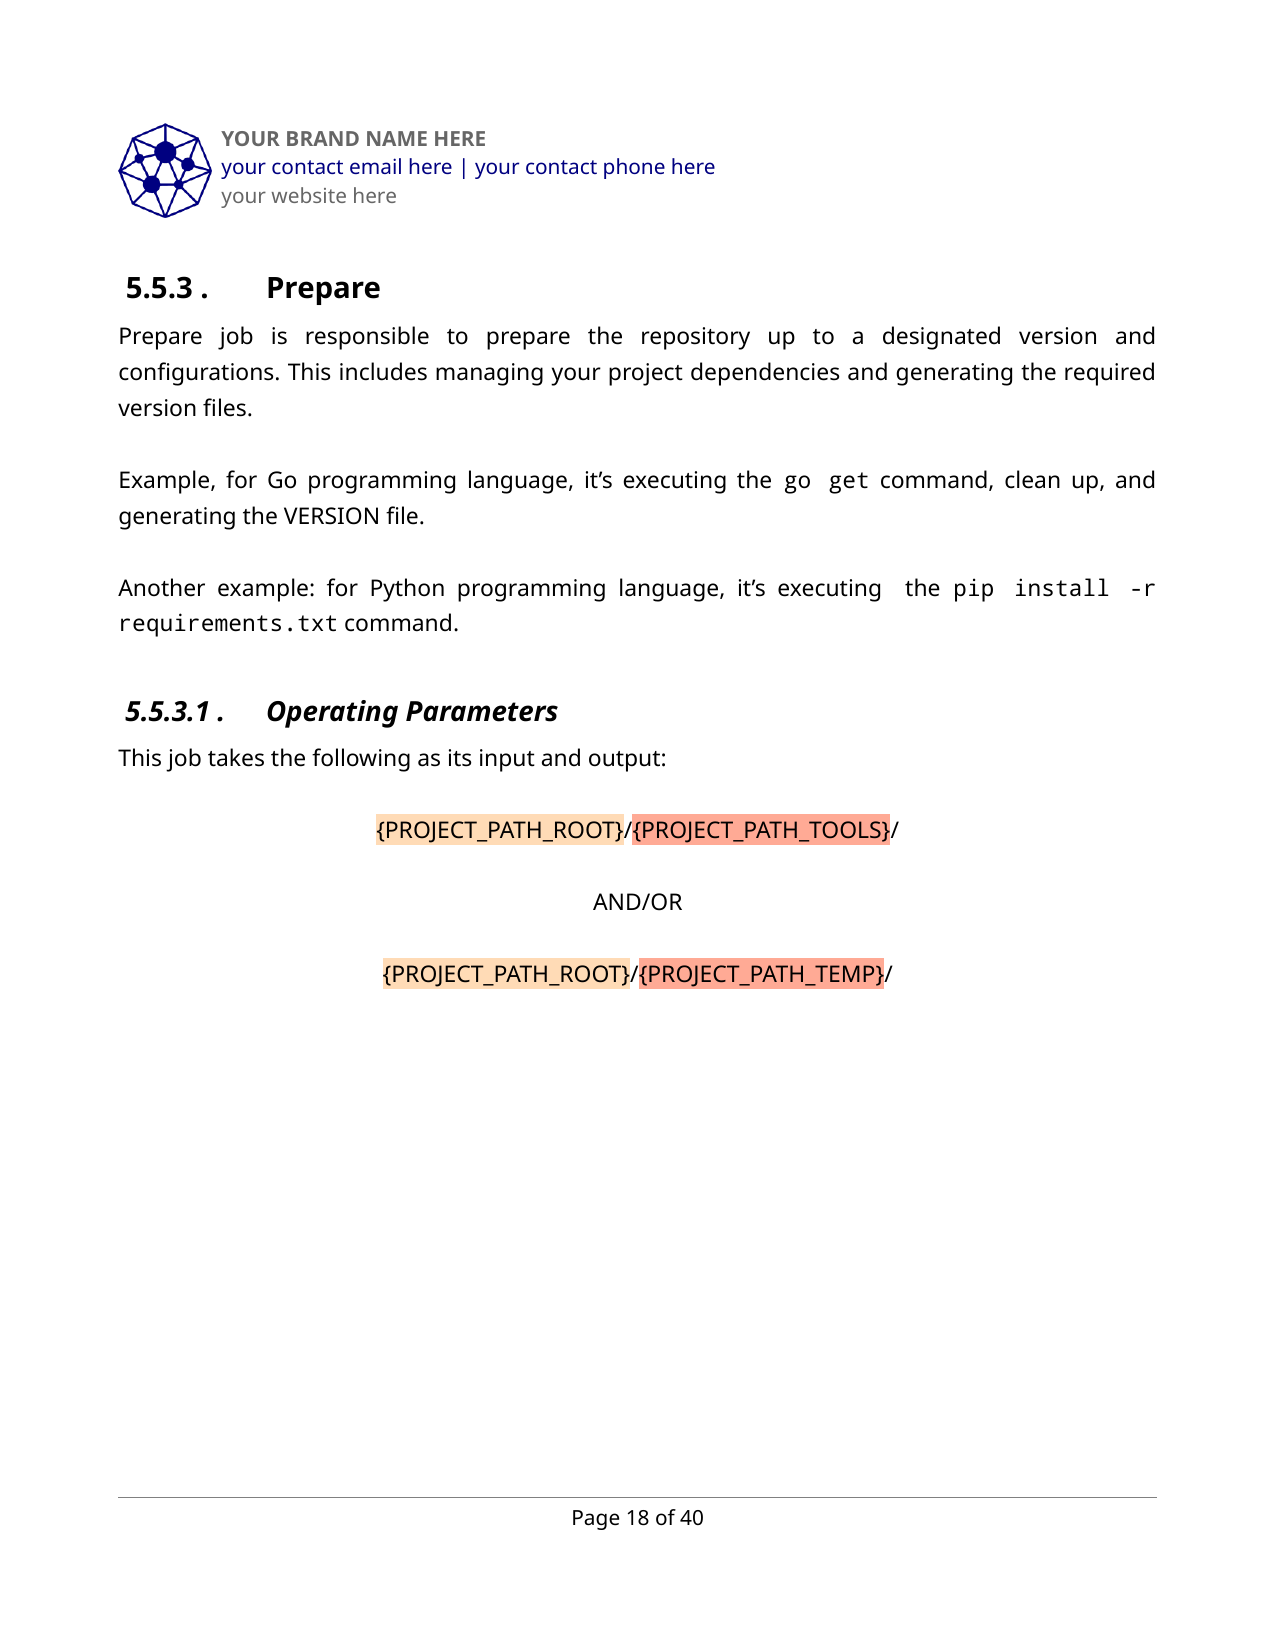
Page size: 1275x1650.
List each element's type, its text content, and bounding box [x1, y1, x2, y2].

text Example, for Go programming language, it’s executing the go get command, clean up, and generating the VERSION file. [118, 464, 1157, 531]
text {PROJECT_PATH_ROOT}/{PROJECT_PATH_TOOLS}/ [118, 814, 1157, 845]
text This job takes the following as its input and output: [118, 742, 1157, 773]
subtitle Prepare [118, 267, 1157, 307]
text Another example: for Python programming language, it’s executing the pip install -r requirements.txt command. [118, 571, 1157, 639]
text {PROJECT_PATH_ROOT}/{PROJECT_PATH_TEMP}/ [118, 958, 1157, 989]
subtitle Operating Parameters [118, 692, 1157, 729]
text Prepare job is responsible to prepare the repository up to a designated version and configurations. This includes managing your project dependencies and generating the required version files. [118, 320, 1157, 423]
text AND/OR [118, 886, 1157, 917]
picture [118, 123, 212, 218]
